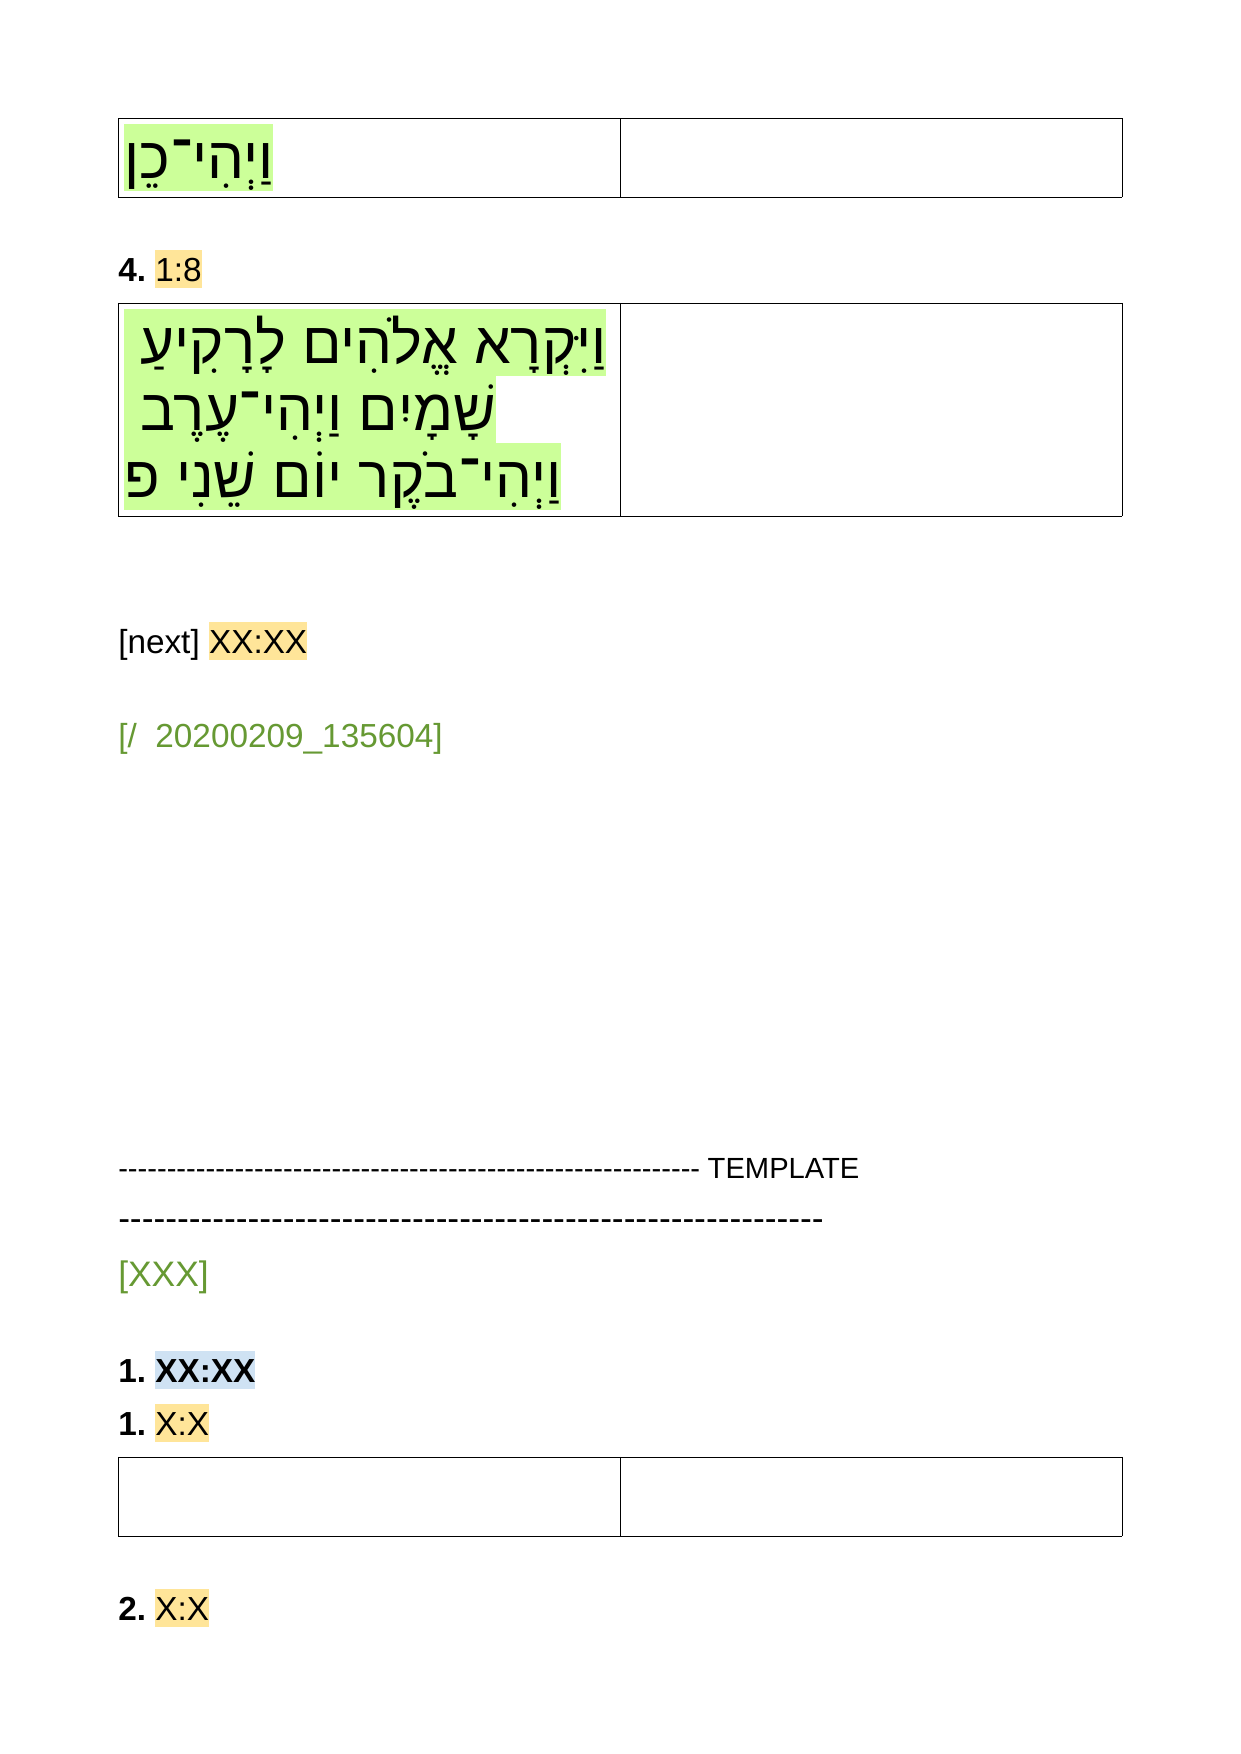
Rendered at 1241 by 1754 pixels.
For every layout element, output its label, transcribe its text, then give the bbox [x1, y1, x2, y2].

text [/ 20200209_135604] [118, 716, 1122, 754]
text [next] XX:XX [118, 622, 1122, 660]
table_header וַיִּקְרָא אֱלֹהִים לָרָקִיעַ שָׁמָיִם וַיְהִי־עֶרֶב וַיְהִי־בֹקֶר יוֹם שֵׁנִי פ [119, 304, 620, 516]
table_header [119, 1458, 620, 1536]
table_header [621, 1458, 1122, 1536]
text 1. X:X [118, 1404, 1122, 1442]
text [XXX] [118, 1253, 1122, 1294]
text 1. XX:XX [118, 1351, 1122, 1389]
table_header [621, 304, 1122, 516]
table_header [621, 119, 1122, 197]
table_header וַיְהִי־כֵן [119, 119, 620, 197]
text ------------------------------------------------------------ [118, 1197, 1122, 1238]
text ------------------------------------------------------------ TEMPLATE [118, 1151, 1122, 1184]
text 4. 1:8 [118, 250, 1122, 288]
text 2. X:X [118, 1589, 1122, 1627]
